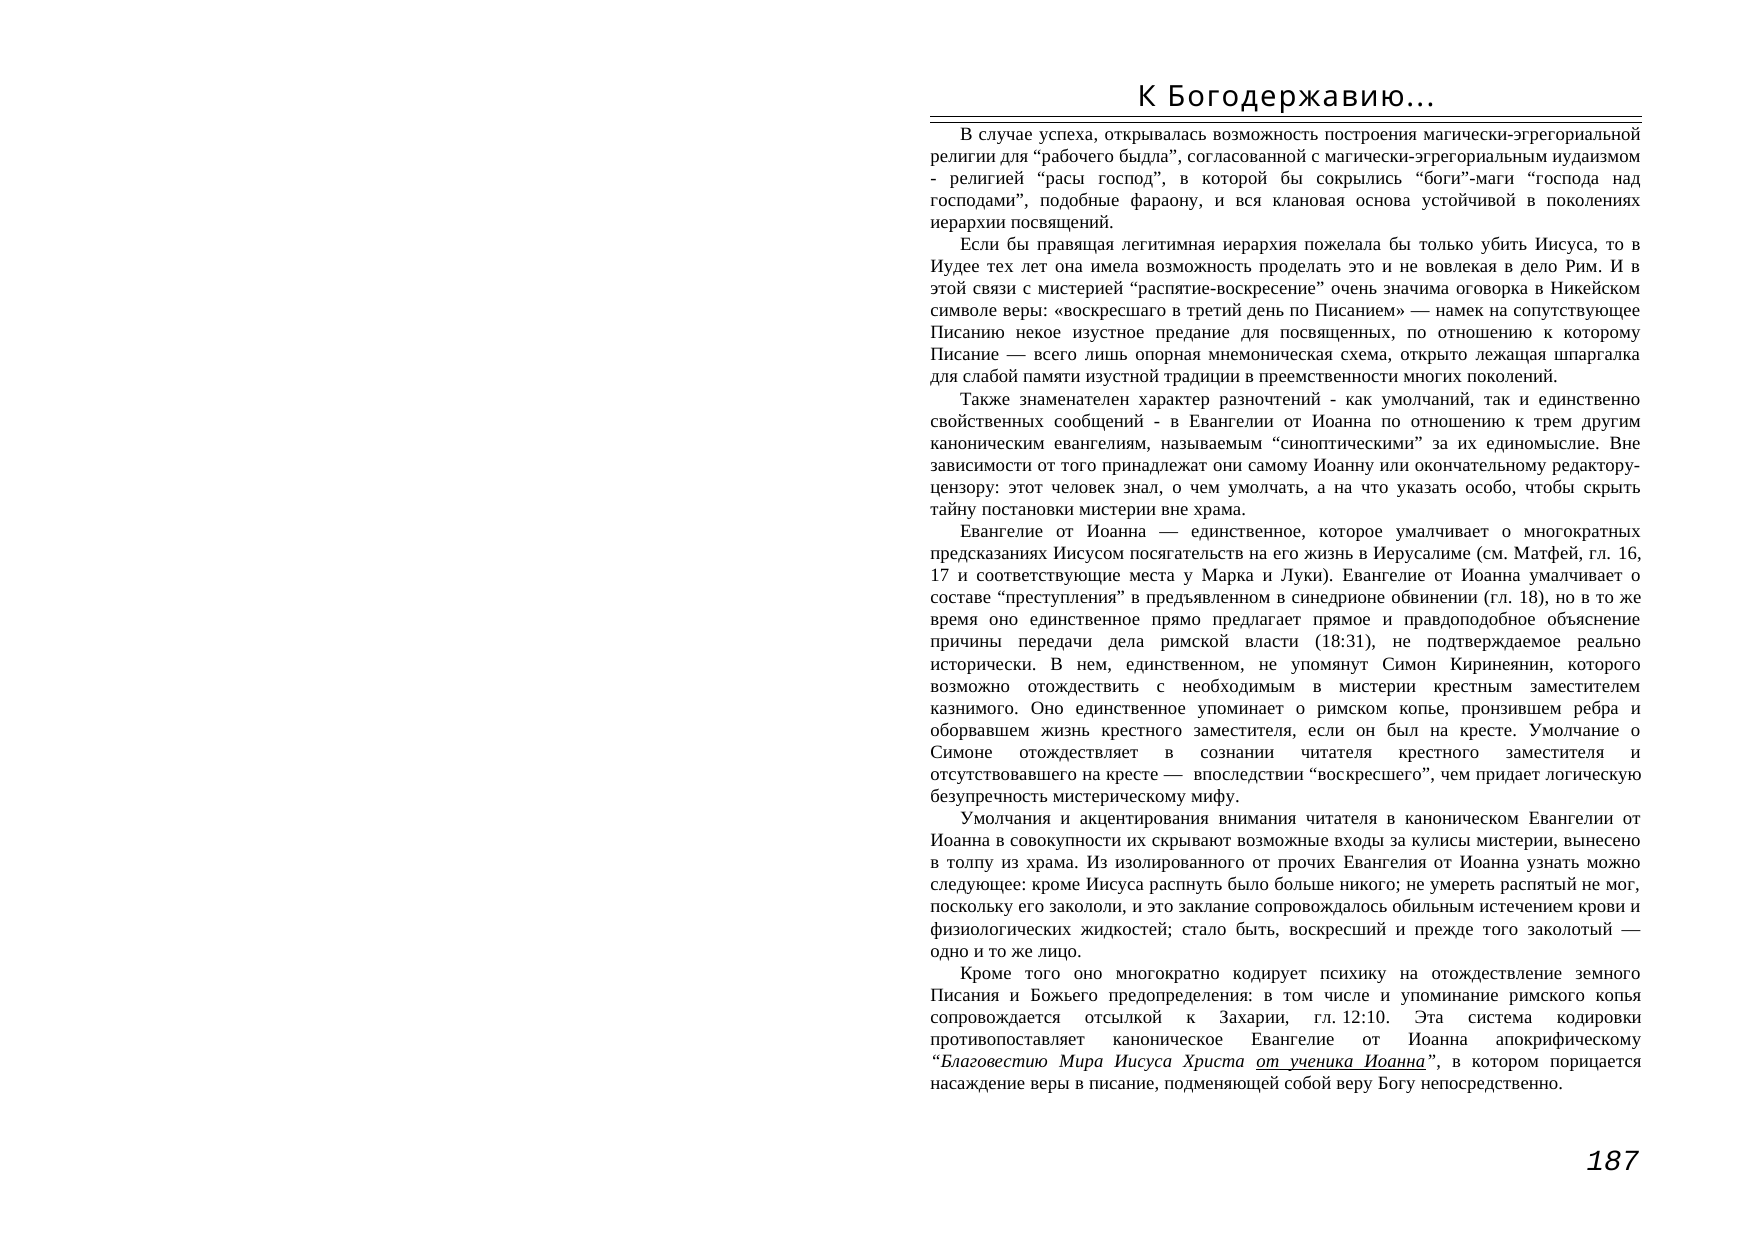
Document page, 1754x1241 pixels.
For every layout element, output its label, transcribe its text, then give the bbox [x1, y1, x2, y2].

text Также знаменателен характер разночтений - как умолчаний, так и единственно свойственных сообщений - в Евангелии от Иоанна по отношению к трем другим каноническим евангелиям, называемым “синоптическими” за их единомыслие. Вне зависимости от того принадлежат они самому Иоанну или окончательному редактору-цензору: этот человек знал, о чем умолчать, а на что указать особо, чтобы скрыть тайну постановки мистерии вне храма. [930, 387, 1642, 519]
text Кроме того оно многократно кодирует психику на отождествление земного Писания и Божьего предопределения: в том числе и упоминание римского копья сопровождается отсылкой к Захарии, гл. 12:10. Эта система кодировки противопоставляет каноническое Евангелие от Иоанна апокрифическому “Благовестию Мира Иисуса Христа от ученика Иоанна”, в котором порицается насаждение веры в писание, подменяющей собой веру Богу непосредственно. [930, 961, 1642, 1094]
text Евангелие от Иоанна — единственное, которое умалчивает о многократных предсказаниях Иисусом посягательств на его жизнь в Иерусалиме (см. Матфей, гл. 16, 17 и соответствующие места у Марка и Луки). Евангелие от Иоанна умалчивает о составе “преступления” в предъявленном в синедрионе обвинении (гл. 18), но в то же время оно единственное прямо предлагает прямое и правдоподобное объяснение причины передачи дела римской власти (18:31), не подтверждаемое реально исторически. В нем, единственном, не упомянут Симон Киринеянин, которого возможно отождествить с необходимым в мистерии крестным заместителем казнимого. Оно единственное упоминает о римском копье, пронзившем ребра и оборвавшем жизнь крестного заместителя, если он был на кресте. Умолчание о Симоне отождествляет в сознании читателя крестного заместителя и отсутствовавшего на кресте — впоследствии “вос­крес­шего”, чем придает логическую безупречность мистерическому мифу. [930, 519, 1642, 807]
text В случае успеха, открывалась возможность построения магически-эгрегориальной религии для “рабочего быдла”, согласованной с магически-эгрегориальным иудаизмом - религией “расы господ”, в которой бы сокрылись “боги”-маги “господа над господами”, подобные фараону, и вся клановая основа устойчивой в поколениях иерархии посвящений. [930, 123, 1642, 232]
text Умолчания и акцентирования внимания читателя в каноническом Евангелии от Иоанна в совокупности их скрывают возможные входы за кулисы мистерии, вынесено в толпу из храма. Из изолированного от прочих Евангелия от Иоанна узнать можно следующее: кроме Иисуса распнуть было больше никого; не умереть распятый не мог, поскольку его закололи, и это заклание сопровождалось обильным истечением крови и физиологических жидкостей; стало быть, воскресший и прежде того заколотый — одно и то же лицо. [930, 807, 1642, 961]
text Если бы правящая легитимная иерархия пожелала бы только убить Иисуса, то в Иудее тех лет она имела возможность проделать это и не вовлекая в дело Рим. И в этой связи с мистерией “распятие-воскресение” очень значима оговорка в Никейском символе веры: «воскресшаго в третий день по Писанием» — намек на сопутствующее Писанию некое изустное предание для посвященных, по отношению к которому Писание — всего лишь опорная мнемоническая схема, открыто лежащая шпаргалка для слабой памяти изустной традиции в преемственности многих поколений. [930, 232, 1642, 387]
